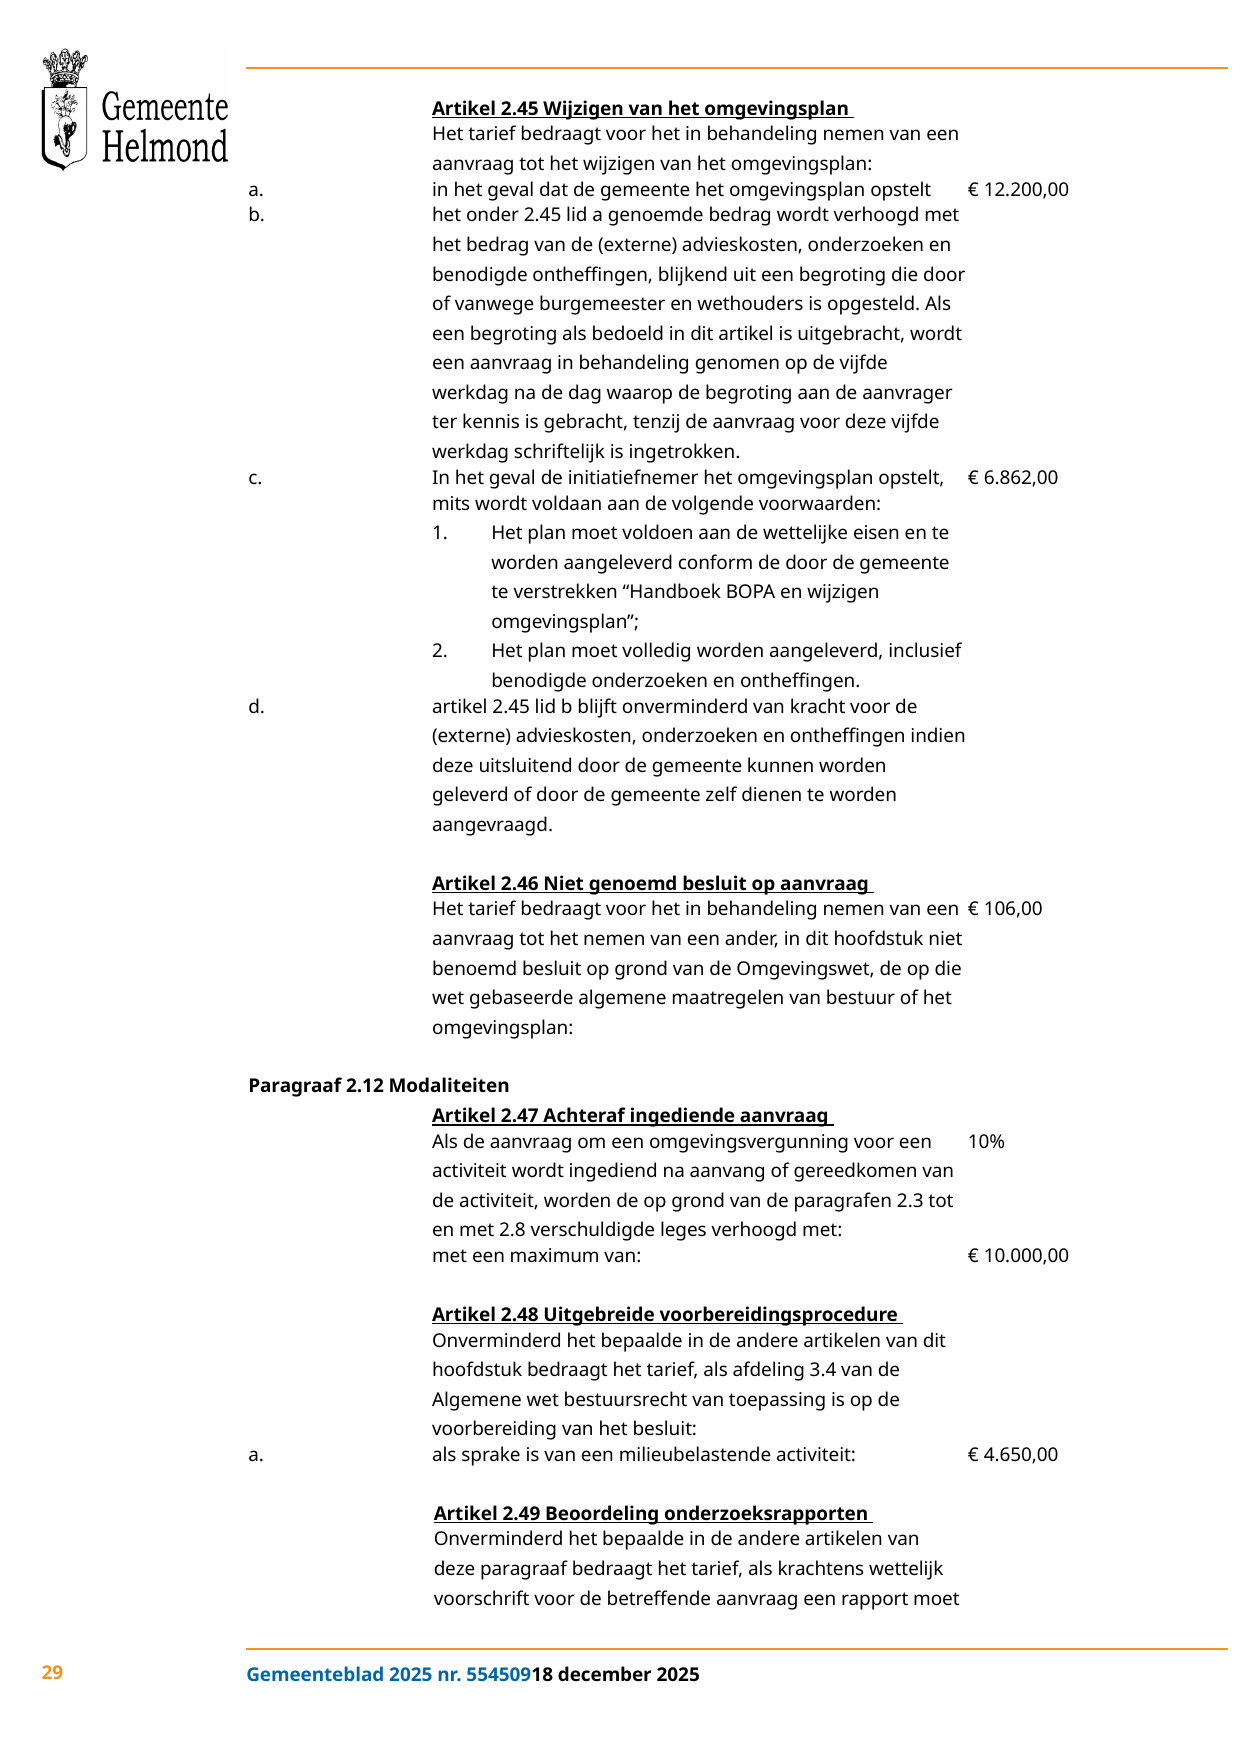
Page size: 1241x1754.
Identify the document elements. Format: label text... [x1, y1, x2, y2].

table_cell € 4.650,00 [968, 1441, 1152, 1467]
table_header [968, 1301, 1152, 1327]
table_header [248, 1301, 432, 1327]
table_header [248, 870, 432, 896]
table_cell met een maximum van: [432, 1243, 968, 1268]
table_cell [248, 121, 432, 176]
table_header Artikel 2.48 Uitgebreide voorbereidingsprocedure [432, 1301, 968, 1327]
table_cell [248, 95, 432, 121]
table_cell [248, 1526, 433, 1611]
table_header [968, 1102, 1152, 1128]
table_header [968, 870, 1152, 896]
text Paragraaf 2.12 Modaliteiten [248, 1072, 1152, 1098]
table_cell [968, 121, 1152, 176]
table_header [248, 1102, 432, 1128]
table_header [248, 1500, 433, 1526]
table_cell Artikel 2.45 Wijzigen van het omgevingsplan [432, 95, 968, 121]
table_cell artikel 2.45 lid b blijft onverminderd van kracht voor de (externe) advieskosten, onderzoeken en ontheffingen indien deze uitsluitend door de gemeente kunnen worden geleverd of door de gemeente zelf dienen te worden aangevraagd. [432, 693, 968, 837]
table_cell [968, 693, 1152, 837]
table_cell 10% [968, 1128, 1152, 1242]
table_cell Onverminderd het bepaalde in de andere artikelen van deze paragraaf bedraagt het tarief, als krachtens wettelijk voorschrift voor de betreffende aanvraag een rapport moet [434, 1526, 966, 1611]
table_cell [968, 1327, 1152, 1441]
table_cell [968, 202, 1152, 464]
table_cell Het tarief bedraagt voor het in behandeling nemen van een aanvraag tot het nemen van een ander, in dit hoofdstuk niet benoemd besluit op grond van de Omgevingswet, de op die wet gebaseerde algemene maatregelen van bestuur of het omgevingsplan: [432, 896, 968, 1040]
table_cell [248, 896, 432, 1040]
table_cell Onverminderd het bepaalde in de andere artikelen van dit hoofdstuk bedraagt het tarief, als afdeling 3.4 van de Algemene wet bestuursrecht van toepassing is op de voorbereiding van het besluit: [432, 1327, 968, 1441]
table_cell d. [248, 693, 432, 837]
table_cell Als de aanvraag om een omgevingsvergunning voor een activiteit wordt ingediend na aanvang of gereedkomen van de activiteit, worden de op grond van de paragrafen 2.3 tot en met 2.8 verschuldigde leges verhoogd met: [432, 1128, 968, 1242]
table_cell het onder 2.45 lid a genoemde bedrag wordt verhoogd met het bedrag van de (externe) advieskosten, onderzoeken en benodigde ontheffingen, blijkend uit een begroting die door of vanwege burgemeester en wethouders is opgesteld. Als een begroting als bedoeld in dit artikel is uitgebracht, wordt een aanvraag in behandeling genomen op de vijfde werkdag na de dag waarop de begroting aan de aanvrager ter kennis is gebracht, tenzij de aanvraag voor deze vijfde werkdag schriftelijk is ingetrokken. [432, 202, 968, 464]
table_cell a. [248, 1441, 432, 1467]
table_header Artikel 2.46 Niet genoemd besluit op aanvraag [432, 870, 968, 896]
table_cell [968, 490, 1152, 693]
table_cell Het tarief bedraagt voor het in behandeling nemen van een aanvraag tot het wijzigen van het omgevingsplan: [432, 121, 968, 176]
table_cell als sprake is van een milieubelastende activiteit: [432, 1441, 968, 1467]
table_cell [248, 1243, 432, 1268]
table_cell c. [248, 464, 432, 490]
table_cell a. [248, 176, 432, 202]
table_cell € 106,00 [968, 896, 1152, 1040]
table_cell [968, 95, 1152, 121]
table_cell [248, 1128, 432, 1242]
table_header Artikel 2.49 Beoordeling onderzoeksrapporten [434, 1500, 966, 1526]
table_cell € 12.200,00 [968, 176, 1152, 202]
table_cell [248, 1327, 432, 1441]
table_cell [248, 490, 432, 693]
table_cell € 10.000,00 [968, 1243, 1152, 1268]
table_header Artikel 2.47 Achteraf ingediende aanvraag [432, 1102, 968, 1128]
table_cell b. [248, 202, 432, 464]
table_cell In het geval de initiatiefnemer het omgevingsplan opstelt, [432, 464, 968, 490]
table_cell € 6.862,00 [968, 464, 1152, 490]
table_cell mits wordt voldaan aan de volgende voorwaarden: Het plan moet voldoen aan de wettelijke eisen en te worden aangeleverd conform de door de gemeente te verstrekken “Handboek BOPA en wijzigen omgevingsplan”; Het plan moet volledig worden aangeleverd, inclusief benodigde onderzoeken en ontheffingen. [432, 490, 968, 693]
table_cell [966, 1526, 1152, 1611]
table_cell in het geval dat de gemeente het omgevingsplan opstelt [432, 176, 968, 202]
table_header [966, 1500, 1152, 1526]
picture [41, 47, 231, 172]
